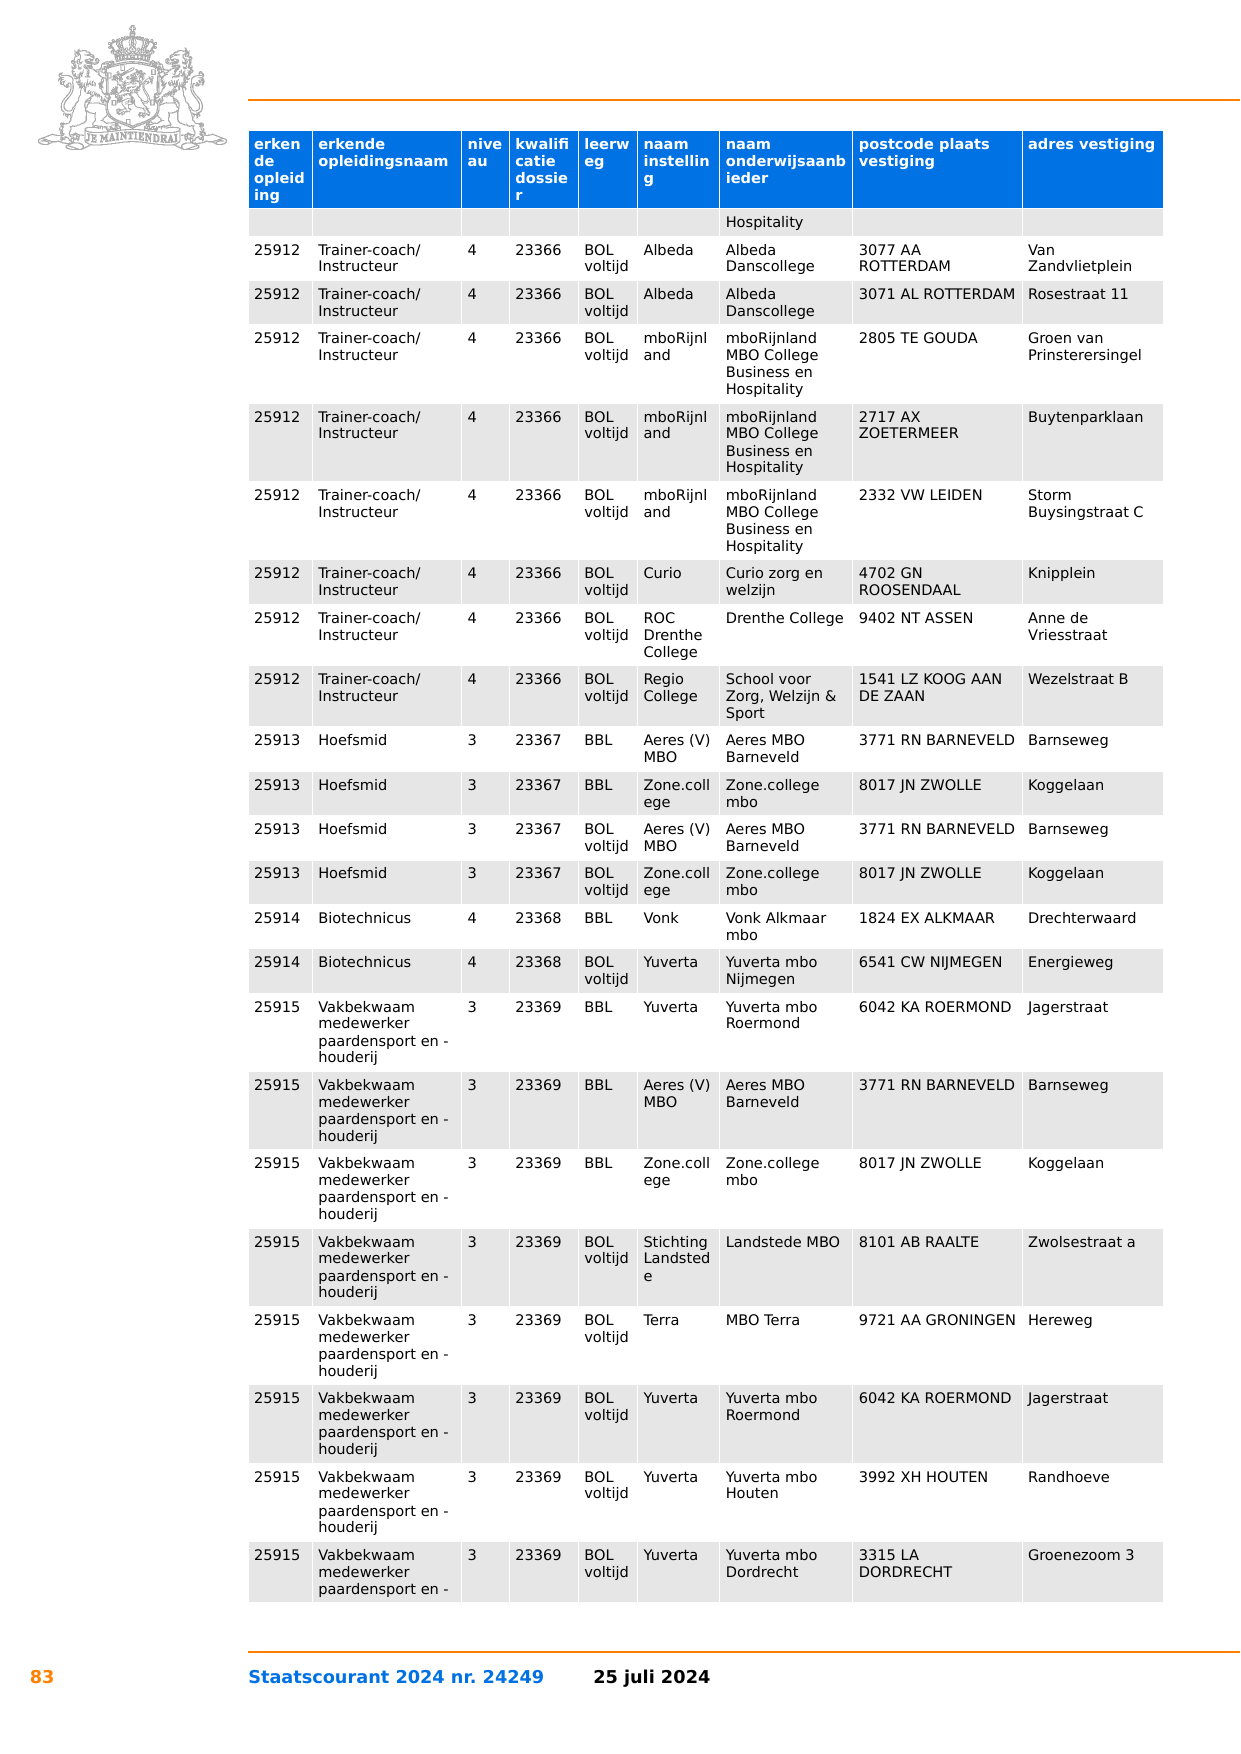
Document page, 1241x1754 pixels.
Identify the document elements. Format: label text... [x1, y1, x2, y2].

table_cell 25915 [249, 1542, 312, 1602]
table_cell 25913 [249, 728, 312, 771]
table_cell BOL voltijd [579, 237, 637, 280]
table_cell Yuverta mbo Dordrecht [720, 1542, 852, 1602]
table_cell School voor Zorg, Welzijn & Sport [720, 666, 852, 726]
table_cell 25915 [249, 1072, 312, 1149]
table_cell Stichting Landstede [638, 1229, 719, 1306]
table_cell 4 [462, 281, 509, 324]
table_cell 25912 [249, 605, 312, 665]
table_header kwalificatie dossier [510, 131, 578, 208]
table_cell Drenthe College [720, 605, 852, 665]
table_cell 25912 [249, 281, 312, 324]
table_cell Zone.college mbo [720, 1150, 852, 1228]
table_cell Vonk Alkmaar mbo [720, 905, 852, 948]
table_cell Aeres MBO Barneveld [720, 1072, 852, 1149]
table_cell Knipplein [1023, 560, 1163, 604]
table_cell BOL voltijd [579, 949, 637, 993]
table_cell Jagerstraat [1023, 994, 1163, 1071]
table_cell Barnseweg [1023, 816, 1163, 859]
table_cell [313, 209, 461, 236]
table_cell 1824 EX ALKMAAR [853, 905, 1022, 948]
table_cell BBL [579, 905, 637, 948]
table_cell Yuverta mbo Roermond [720, 994, 852, 1071]
table_cell 25915 [249, 1307, 312, 1384]
table_cell 25912 [249, 560, 312, 604]
table_cell 4 [462, 605, 509, 665]
table_cell Vakbekwaam medewerker paardensport en -houderij [313, 1150, 461, 1228]
table_cell 3771 RN BARNEVELD [853, 816, 1022, 859]
table_cell Koggelaan [1023, 772, 1163, 815]
table_cell 25912 [249, 666, 312, 726]
table_cell Hereweg [1023, 1307, 1163, 1384]
table_cell 23366 [510, 325, 578, 403]
table_cell 23366 [510, 605, 578, 665]
table_cell BOL voltijd [579, 1229, 637, 1306]
table_cell Wezelstraat B [1023, 666, 1163, 726]
table_cell 25914 [249, 905, 312, 948]
table_cell Zone.college mbo [720, 772, 852, 815]
table_cell 23369 [510, 1542, 578, 1602]
table_cell Trainer-coach/Instructeur [313, 237, 461, 280]
table_cell Trainer-coach/Instructeur [313, 605, 461, 665]
table_cell BOL voltijd [579, 482, 637, 559]
table_cell 8101 AB RAALTE [853, 1229, 1022, 1306]
table_cell 2332 VW LEIDEN [853, 482, 1022, 559]
table_cell Regio College [638, 666, 719, 726]
table_cell [579, 209, 637, 236]
table_cell BOL voltijd [579, 1385, 637, 1463]
table_cell Van Zandvlietplein [1023, 237, 1163, 280]
table_cell 3 [462, 1072, 509, 1149]
table_cell 25915 [249, 1229, 312, 1306]
table_cell 3 [462, 1150, 509, 1228]
table_cell 3771 RN BARNEVELD [853, 728, 1022, 771]
table_cell Energieweg [1023, 949, 1163, 993]
table_cell BBL [579, 1150, 637, 1228]
table_cell 25913 [249, 816, 312, 859]
table_cell [853, 209, 1022, 236]
table_cell 4 [462, 237, 509, 280]
table_cell 3 [462, 728, 509, 771]
table_cell Vakbekwaam medewerker paardensport en [313, 1542, 461, 1602]
table_cell 23367 [510, 728, 578, 771]
table_cell Groenezoom 3 [1023, 1542, 1163, 1602]
table_cell Trainer-coach/Instructeur [313, 482, 461, 559]
table_cell 3 [462, 1542, 509, 1602]
table_cell Hoefsmid [313, 861, 461, 904]
table_cell MBO Terra [720, 1307, 852, 1384]
table_cell Aeres MBO Barneveld [720, 728, 852, 771]
table_cell Barnseweg [1023, 728, 1163, 771]
table_cell 25915 [249, 1150, 312, 1228]
table_cell Vakbekwaam medewerker paardensport en -houderij [313, 1229, 461, 1306]
table_cell mboRijnland MBO College Business en Hospitality [720, 482, 852, 559]
table_cell 25912 [249, 237, 312, 280]
table_cell 23369 [510, 1464, 578, 1541]
table_cell Yuverta mbo Houten [720, 1464, 852, 1541]
table_cell Albeda [638, 281, 719, 324]
table_cell 23368 [510, 949, 578, 993]
table_cell Yuverta [638, 994, 719, 1071]
table_cell ROC Drenthe College [638, 605, 719, 665]
table_cell Barnseweg [1023, 1072, 1163, 1149]
table_header naam instelling [638, 131, 719, 208]
table_cell 23369 [510, 1385, 578, 1463]
table_cell BOL voltijd [579, 325, 637, 403]
table_cell Groen van Prinsterersingel [1023, 325, 1163, 403]
table_cell 4 [462, 404, 509, 481]
table_cell Albeda [638, 237, 719, 280]
table_cell Yuverta mbo Nijmegen [720, 949, 852, 993]
table_cell Anne de Vriesstraat [1023, 605, 1163, 665]
picture [38, 25, 227, 150]
table_cell 25912 [249, 404, 312, 481]
table_cell Aeres (V) MBO [638, 1072, 719, 1149]
table_cell Biotechnicus [313, 949, 461, 993]
table_cell 23367 [510, 861, 578, 904]
table_cell 1541 LZ KOOG AAN DE ZAAN [853, 666, 1022, 726]
table_cell 25914 [249, 949, 312, 993]
table_cell 6042 KA ROERMOND [853, 1385, 1022, 1463]
table_cell mboRijnland [638, 325, 719, 403]
table_cell 23366 [510, 281, 578, 324]
table_cell BBL [579, 728, 637, 771]
table_cell Vakbekwaam medewerker paardensport en -houderij [313, 1464, 461, 1541]
table_cell Koggelaan [1023, 1150, 1163, 1228]
table_cell Koggelaan [1023, 861, 1163, 904]
table_cell BBL [579, 1072, 637, 1149]
table_cell 23368 [510, 905, 578, 948]
table_cell 25915 [249, 1464, 312, 1541]
table_cell BOL voltijd [579, 1542, 637, 1602]
table_cell Hoefsmid [313, 772, 461, 815]
table_cell [638, 209, 719, 236]
table_cell Zone.college mbo [720, 861, 852, 904]
table_cell Albeda Danscollege [720, 237, 852, 280]
table_cell 8017 JN ZWOLLE [853, 1150, 1022, 1228]
table_cell BOL voltijd [579, 404, 637, 481]
table_cell BBL [579, 772, 637, 815]
table_cell 23366 [510, 482, 578, 559]
table_cell Trainer-coach/Instructeur [313, 666, 461, 726]
table_cell 25915 [249, 1385, 312, 1463]
table_cell [510, 209, 578, 236]
table_cell 6541 CW NIJMEGEN [853, 949, 1022, 993]
table_cell 3 [462, 861, 509, 904]
table_cell Randhoeve [1023, 1464, 1163, 1541]
table_cell Yuverta [638, 1385, 719, 1463]
table_cell 2805 TE GOUDA [853, 325, 1022, 403]
table_cell BOL voltijd [579, 1307, 637, 1384]
table_cell 4 [462, 560, 509, 604]
table_cell 23367 [510, 816, 578, 859]
table_cell 25912 [249, 325, 312, 403]
table_cell 23369 [510, 994, 578, 1071]
table_cell 3 [462, 1307, 509, 1384]
table_cell Vakbekwaam medewerker paardensport en -houderij [313, 994, 461, 1071]
table_cell Zone.college [638, 1150, 719, 1228]
table_cell Yuverta mbo Roermond [720, 1385, 852, 1463]
table_cell Curio zorg en welzijn [720, 560, 852, 604]
table_cell Vonk [638, 905, 719, 948]
table_cell BOL voltijd [579, 1464, 637, 1541]
table_cell Curio [638, 560, 719, 604]
table_cell 3315 LA DORDRECHT [853, 1542, 1022, 1602]
table_cell Trainer-coach/Instructeur [313, 325, 461, 403]
table_cell Aeres MBO Barneveld [720, 816, 852, 859]
table_cell Yuverta [638, 949, 719, 993]
table_cell 3 [462, 772, 509, 815]
table_cell Yuverta [638, 1542, 719, 1602]
table_cell mboRijnland MBO College Business en Hospitality [720, 325, 852, 403]
table_cell BOL voltijd [579, 816, 637, 859]
table_cell mboRijnland MBO College Business en Hospitality [720, 404, 852, 481]
table_cell Jagerstraat [1023, 1385, 1163, 1463]
table_cell [1023, 209, 1163, 236]
table_cell Vakbekwaam medewerker paardensport en -houderij [313, 1307, 461, 1384]
table_cell Landstede MBO [720, 1229, 852, 1306]
table_cell 4702 GN ROOSENDAAL [853, 560, 1022, 604]
table_cell 3 [462, 1229, 509, 1306]
table_cell 25913 [249, 772, 312, 815]
table_cell [249, 209, 312, 236]
table_cell 25915 [249, 994, 312, 1071]
table_cell 3 [462, 994, 509, 1071]
table_cell Hospitality [720, 209, 852, 236]
table_header leerweg [579, 131, 637, 208]
table_header naam onderwijsaanbieder [720, 131, 852, 208]
table_cell Aeres (V) MBO [638, 816, 719, 859]
table_cell 4 [462, 666, 509, 726]
table_cell Trainer-coach/Instructeur [313, 404, 461, 481]
table_cell 23369 [510, 1150, 578, 1228]
table_cell 23369 [510, 1307, 578, 1384]
table_cell Hoefsmid [313, 728, 461, 771]
table_header postcode plaats vestiging [853, 131, 1022, 208]
table_header erkende opleidingsnaam [313, 131, 461, 208]
table_cell 3 [462, 1464, 509, 1541]
table_cell 23366 [510, 666, 578, 726]
table_cell 3071 AL ROTTERDAM [853, 281, 1022, 324]
table_cell BOL voltijd [579, 666, 637, 726]
table_cell 3992 XH HOUTEN [853, 1464, 1022, 1541]
table_cell [462, 209, 509, 236]
table_cell Zone.college [638, 772, 719, 815]
table_cell Vakbekwaam medewerker paardensport en -houderij [313, 1072, 461, 1149]
table_cell 3771 RN BARNEVELD [853, 1072, 1022, 1149]
table_cell BBL [579, 994, 637, 1071]
table_cell 4 [462, 949, 509, 993]
table_cell Trainer-coach/Instructeur [313, 281, 461, 324]
table_cell 23369 [510, 1072, 578, 1149]
table_cell 8017 JN ZWOLLE [853, 772, 1022, 815]
table_cell Buytenparklaan [1023, 404, 1163, 481]
table_cell BOL voltijd [579, 861, 637, 904]
table_cell Aeres (V) MBO [638, 728, 719, 771]
table_cell 23366 [510, 404, 578, 481]
table_cell 4 [462, 905, 509, 948]
table_cell Zwolsestraat a [1023, 1229, 1163, 1306]
table_header adres vestiging [1023, 131, 1163, 208]
table_cell Biotechnicus [313, 905, 461, 948]
table_cell Hoefsmid [313, 816, 461, 859]
table_cell 23367 [510, 772, 578, 815]
table_cell mboRijnland [638, 404, 719, 481]
table_cell 3 [462, 816, 509, 859]
table_cell Yuverta [638, 1464, 719, 1541]
table_cell Drechterwaard [1023, 905, 1163, 948]
table_cell 25912 [249, 482, 312, 559]
table_header niveau [462, 131, 509, 208]
table_cell BOL voltijd [579, 560, 637, 604]
table_cell 23369 [510, 1229, 578, 1306]
table_cell Storm Buysingstraat C [1023, 482, 1163, 559]
table_cell 4 [462, 482, 509, 559]
table_cell Terra [638, 1307, 719, 1384]
table_cell Rosestraat 11 [1023, 281, 1163, 324]
table_cell 2717 AX ZOETERMEER [853, 404, 1022, 481]
table_header erkende opleiding [249, 131, 312, 208]
table_cell Vakbekwaam medewerker paardensport en -houderij [313, 1385, 461, 1463]
table_cell Albeda Danscollege [720, 281, 852, 324]
table_cell BOL voltijd [579, 605, 637, 665]
table_cell 4 [462, 325, 509, 403]
table_cell mboRijnland [638, 482, 719, 559]
table_cell 9721 AA GRONINGEN [853, 1307, 1022, 1384]
table_cell 8017 JN ZWOLLE [853, 861, 1022, 904]
table_cell Trainer-coach/Instructeur [313, 560, 461, 604]
table_cell 23366 [510, 560, 578, 604]
table_cell 25913 [249, 861, 312, 904]
table_cell Zone.college [638, 861, 719, 904]
table_cell 6042 KA ROERMOND [853, 994, 1022, 1071]
table_cell 3077 AA ROTTERDAM [853, 237, 1022, 280]
table_cell BOL voltijd [579, 281, 637, 324]
table_cell 23366 [510, 237, 578, 280]
table_cell 3 [462, 1385, 509, 1463]
table_cell 9402 NT ASSEN [853, 605, 1022, 665]
